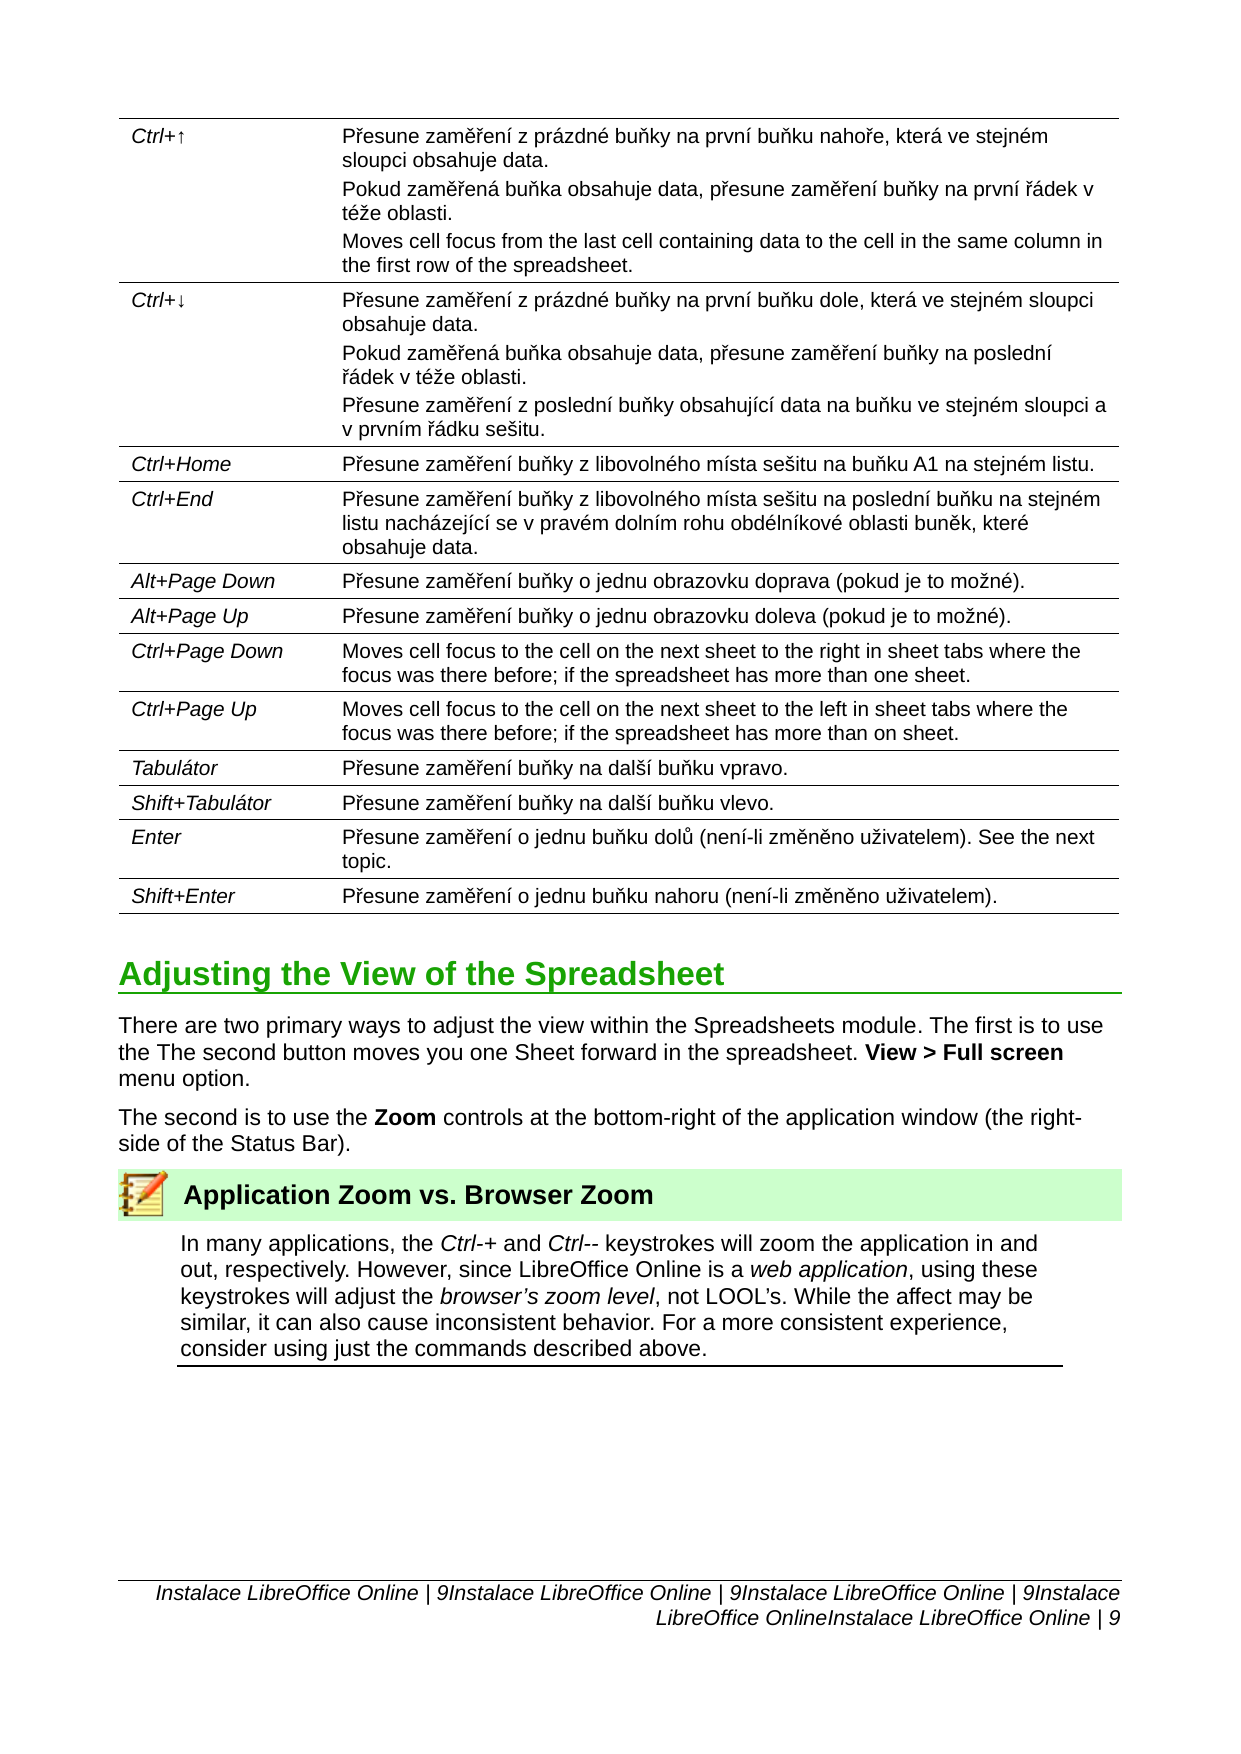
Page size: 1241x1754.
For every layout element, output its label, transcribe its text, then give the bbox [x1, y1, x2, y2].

picture [119, 1169, 170, 1220]
text In many applications, the Ctrl-+ and Ctrl-- keystrokes will zoom the application in and out, respectively. However, since LibreOffice Online is a web application, using these keystrokes will adjust the browser’s zoom level, not LOOL’s. While the affect may be similar, it can also cause inconsistent behavior. For a more consistent experience, consider using just the commands described above. [177, 1227, 1063, 1365]
subtitle Adjusting the View of the Spreadsheet [118, 954, 1122, 992]
table_cell Přesune zaměření o jednu buňku nahoru (není-li změněno uživatelem). [330, 879, 1119, 912]
text The second is to use the Zoom controls at the bottom-right of the application window (the right-side of the Status Bar). [118, 1104, 1122, 1156]
table_cell Alt+Page Up [119, 599, 330, 632]
table_cell Moves cell focus to the cell on the next sheet to the right in sheet tabs where the focus was there before; if the spreadsheet has more than one sheet. [330, 634, 1119, 691]
table_cell Přesune zaměření buňky o jednu obrazovku doprava (pokud je to možné). [330, 564, 1119, 598]
table_cell Ctrl+Page Down [119, 634, 330, 691]
table_cell Ctrl+↑ [119, 119, 330, 282]
table_cell Přesune zaměření z prázdné buňky na první buňku nahoře, která ve stejném sloupci obsahuje data. Pokud zaměřená buňka obsahuje data, přesune zaměření buňky na první řádek v téže oblasti. Moves cell focus from the last cell containing data to the cell in the same column in the first row of the spreadsheet. [330, 119, 1119, 282]
text There are two primary ways to adjust the view within the Spreadsheets module. The first is to use the The second button moves you one Sheet forward in the spreadsheet. View > Full screen menu option. [118, 1012, 1122, 1091]
table_cell Přesune zaměření buňky na další buňku vlevo. [330, 786, 1119, 819]
table_cell Ctrl+End [119, 482, 330, 563]
table_cell Ctrl+Page Up [119, 692, 330, 750]
table_cell Přesune zaměření buňky z libovolného místa sešitu na poslední buňku na stejném listu nacházející se v pravém dolním rohu obdélníkové oblasti buněk, které obsahuje data. [330, 482, 1119, 563]
table_cell Ctrl+↓ [119, 283, 330, 446]
table_cell Přesune zaměření buňky z libovolného místa sešitu na buňku A1 na stejném listu. [330, 447, 1119, 481]
table_cell Moves cell focus to the cell on the next sheet to the left in sheet tabs where the focus was there before; if the spreadsheet has more than on sheet. [330, 692, 1119, 750]
table_cell Shift+Tabulátor [119, 786, 330, 819]
table_cell Enter [119, 820, 330, 878]
table_cell Ctrl+Home [119, 447, 330, 481]
table_cell Přesune zaměření buňky na další buňku vpravo. [330, 751, 1119, 784]
table_cell Alt+Page Down [119, 564, 330, 598]
table_cell Shift+Enter [119, 879, 330, 912]
table_cell Přesune zaměření buňky o jednu obrazovku doleva (pokud je to možné). [330, 599, 1119, 632]
table_cell Přesune zaměření o jednu buňku dolů (není-li změněno uživatelem). See the next topic. [330, 820, 1119, 878]
table_cell Přesune zaměření z prázdné buňky na první buňku dole, která ve stejném sloupci obsahuje data. Pokud zaměřená buňka obsahuje data, přesune zaměření buňky na poslední řádek v téže oblasti. Přesune zaměření z poslední buňky obsahující data na buňku ve stejném sloupci a v prvním řádku sešitu. [330, 283, 1119, 446]
table_cell Tabulátor [119, 751, 330, 784]
subtitle Application Zoom vs. Browser Zoom [118, 1169, 1122, 1221]
